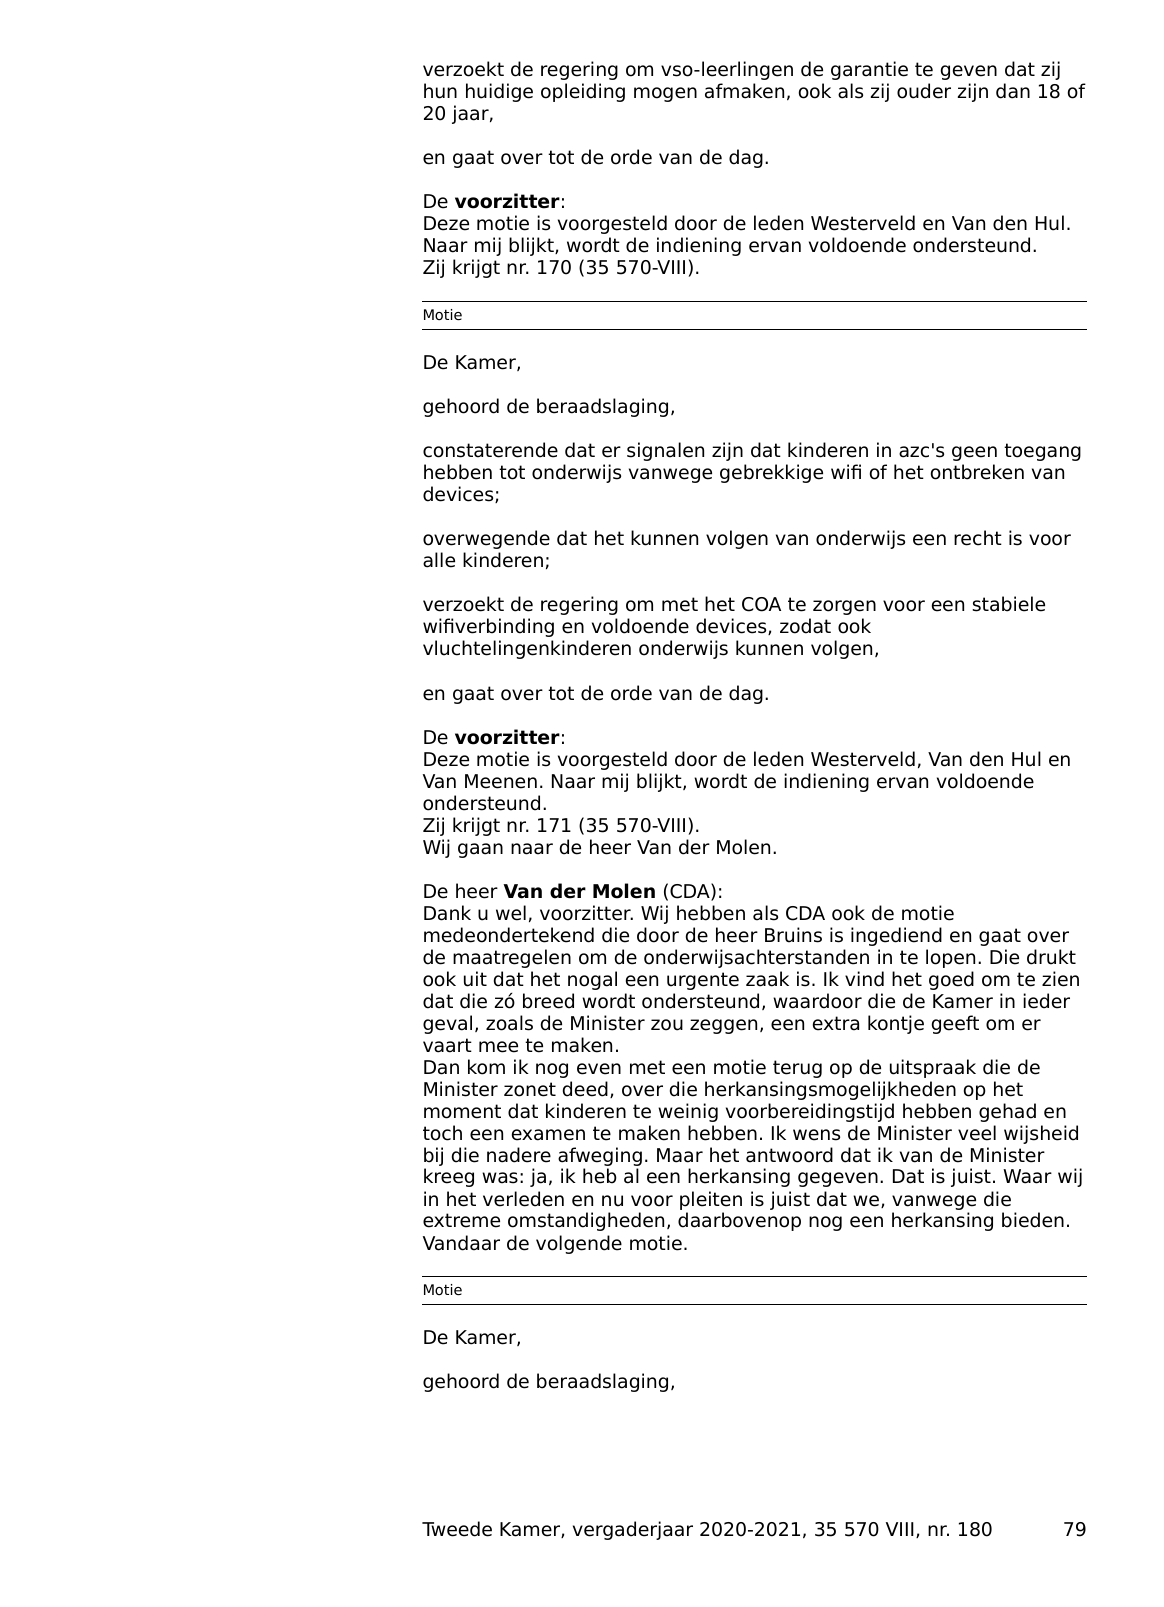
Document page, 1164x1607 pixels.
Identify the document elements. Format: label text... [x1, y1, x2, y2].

text De voorzitter: [422, 727, 1087, 749]
text Zij krijgt nr. 171 (35 570-VIII). [422, 814, 1087, 837]
table_header Motie [422, 302, 1087, 328]
text gehoord de beraadslaging, [422, 396, 1087, 418]
text constaterende dat er signalen zijn dat kinderen in azc's geen toegang hebben tot onderwijs vanwege gebrekkige wifi of het ontbreken van devices; [422, 440, 1087, 506]
text verzoekt de regering om vso-leerlingen de garantie te geven dat zij hun huidige opleiding mogen afmaken, ook als zij ouder zijn dan 18 of 20 jaar, [422, 59, 1087, 125]
text en gaat over tot de orde van de dag. [422, 147, 1087, 169]
text Deze motie is voorgesteld door de leden Westerveld, Van den Hul en Van Meenen. Naar mij blijkt, wordt de indiening ervan voldoende ondersteund. [422, 749, 1087, 814]
text Deze motie is voorgesteld door de leden Westerveld en Van den Hul. Naar mij blijkt, wordt de indiening ervan voldoende ondersteund. [422, 213, 1087, 257]
table_header Motie [422, 1277, 1087, 1304]
text De Kamer, [422, 352, 1087, 374]
text De Kamer, [422, 1327, 1087, 1349]
text gehoord de beraadslaging, [422, 1371, 1087, 1393]
text Wij gaan naar de heer Van der Molen. [422, 837, 1087, 858]
text verzoekt de regering om met het COA te zorgen voor een stabiele wifiverbinding en voldoende devices, zodat ook vluchtelingenkinderen onderwijs kunnen volgen, [422, 594, 1087, 660]
text De heer Van der Molen (CDA): [422, 881, 1087, 903]
text Dan kom ik nog even met een motie terug op de uitspraak die de Minister zonet deed, over die herkansingsmogelijkheden op het moment dat kinderen te weinig voorbereidingstijd hebben gehad en toch een examen te maken hebben. Ik wens de Minister veel wijsheid bij die nadere afweging. Maar het antwoord dat ik van de Minister kreeg was: ja, ik heb al een herkansing gegeven. Dat is juist. Waar wij in het verleden en nu voor pleiten is juist dat we, vanwege die extreme omstandigheden, daarbovenop nog een herkansing bieden. Vandaar de volgende motie. [422, 1057, 1087, 1254]
text en gaat over tot de orde van de dag. [422, 682, 1087, 704]
text De voorzitter: [422, 191, 1087, 213]
text Dank u wel, voorzitter. Wij hebben als CDA ook de motie medeondertekend die door de heer Bruins is ingediend en gaat over de maatregelen om de onderwijsachterstanden in te lopen. Die drukt ook uit dat het nogal een urgente zaak is. Ik vind het goed om te zien dat die zó breed wordt ondersteund, waardoor die de Kamer in ieder geval, zoals de Minister zou zeggen, een extra kontje geeft om er vaart mee te maken. [422, 903, 1087, 1057]
text Zij krijgt nr. 170 (35 570-VIII). [422, 257, 1087, 279]
text overwegende dat het kunnen volgen van onderwijs een recht is voor alle kinderen; [422, 528, 1087, 572]
